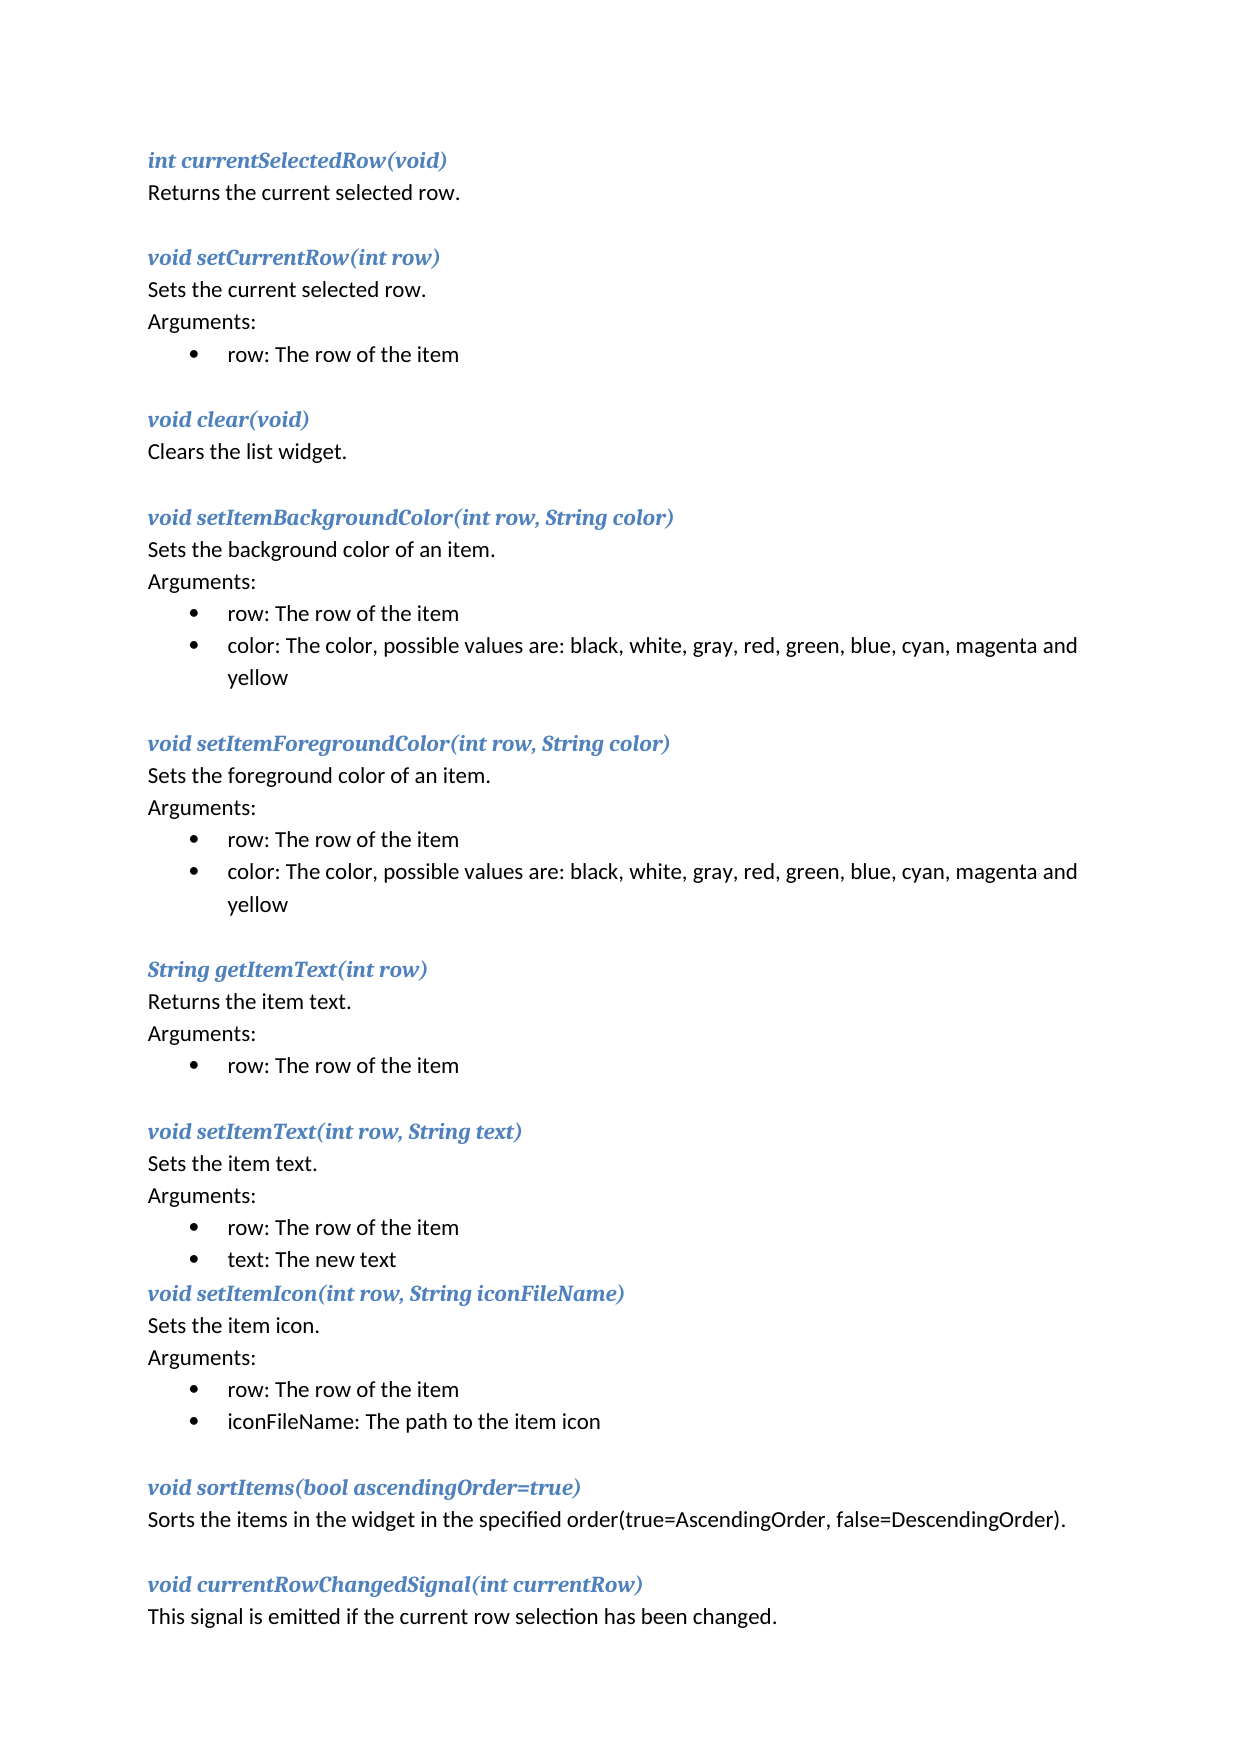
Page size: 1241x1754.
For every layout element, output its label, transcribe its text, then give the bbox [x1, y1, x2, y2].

subtitle void setItemIcon(int row, String iconFileName) [148, 1281, 1093, 1307]
text Arguments: [148, 793, 1093, 821]
subtitle void setCurrentRow(int row) [148, 245, 1093, 271]
list text: The new text [190, 1246, 1093, 1274]
list row: The row of the item [190, 1375, 1093, 1403]
list row: The row of the item [190, 825, 1093, 853]
text Arguments: [148, 1343, 1093, 1371]
text Arguments: [148, 1181, 1093, 1209]
text Clears the list widget. [148, 437, 1093, 465]
list iconFileName: The path to the item icon [190, 1407, 1093, 1436]
subtitle int currentSelectedRow(void) [148, 148, 1093, 174]
subtitle void sortItems(bool ascendingOrder=true) [148, 1475, 1093, 1501]
list row: The row of the item [190, 340, 1093, 368]
list color: The color, possible values are: black, white, gray, red, green, blue, cyan, magenta and yellow [190, 857, 1093, 918]
list row: The row of the item [190, 1052, 1093, 1079]
text Sets the foreground color of an item. [148, 761, 1093, 789]
subtitle void setItemForegroundColor(int row, String color) [148, 731, 1093, 757]
subtitle void currentRowChangedSignal(int currentRow) [148, 1572, 1093, 1599]
text Sorts the items in the widget in the specified order(true=AscendingOrder, false=DescendingOrder). [148, 1505, 1093, 1533]
text Sets the item icon. [148, 1311, 1093, 1339]
text Sets the background color of an item. [148, 535, 1093, 563]
list Arguments: [148, 1019, 1093, 1047]
subtitle void setItemBackgroundColor(int row, String color) [148, 504, 1093, 531]
text Sets the item text. [148, 1149, 1093, 1177]
text Arguments: [148, 307, 1093, 336]
subtitle void clear(void) [148, 407, 1093, 433]
text Sets the current selected row. [148, 275, 1093, 303]
subtitle String getItemText(int row) [148, 957, 1093, 983]
list row: The row of the item [190, 1213, 1093, 1241]
text Arguments: [148, 567, 1093, 595]
text This signal is emitted if the current row selection has been changed. [148, 1602, 1093, 1631]
text Returns the item text. [148, 987, 1093, 1015]
text Returns the current selected row. [148, 178, 1093, 206]
subtitle void setItemText(int row, String text) [148, 1119, 1093, 1145]
list color: The color, possible values are: black, white, gray, red, green, blue, cyan, magenta and yellow [190, 631, 1093, 691]
list row: The row of the item [190, 599, 1093, 627]
